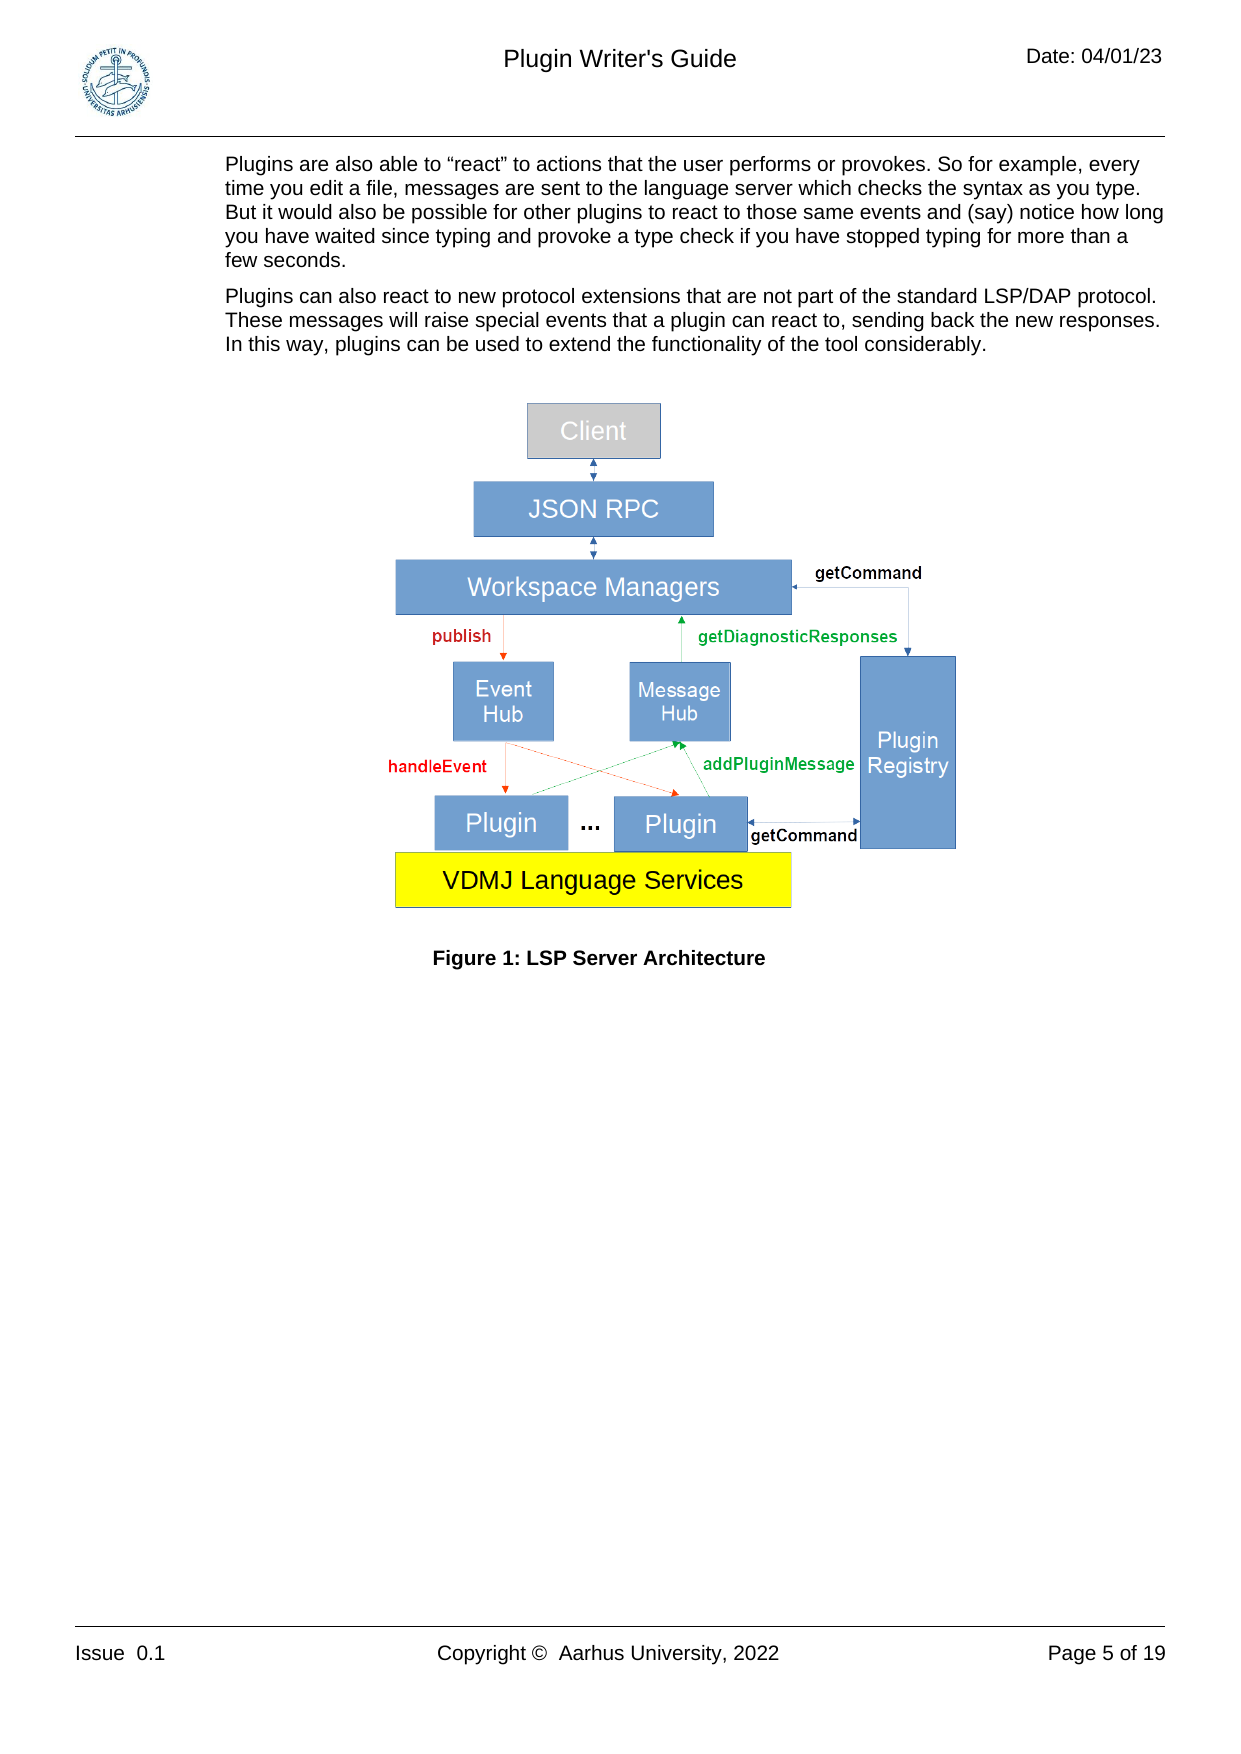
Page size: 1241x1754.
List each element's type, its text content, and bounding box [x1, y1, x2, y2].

text Figure 1: LSP Server Architecture [234, 947, 964, 970]
picture [234, 396, 964, 912]
picture [78, 44, 153, 120]
text Plugins can also react to new protocol extensions that are not part of the standard LSP/DAP protocol. These messages will raise special events that a plugin can react to, sending back the new responses. In this way, plugins can be used to extend the functionality of the tool considerably. [225, 285, 1165, 357]
text Plugins are also able to “react” to actions that the user performs or provokes. So for example, every time you edit a file, messages are sent to the language server which checks the syntax as you type. But it would also be possible for other plugins to react to those same events and (say) notice how long you have waited since typing and provoke a type check if you have stopped typing for more than a few seconds. [225, 152, 1165, 272]
